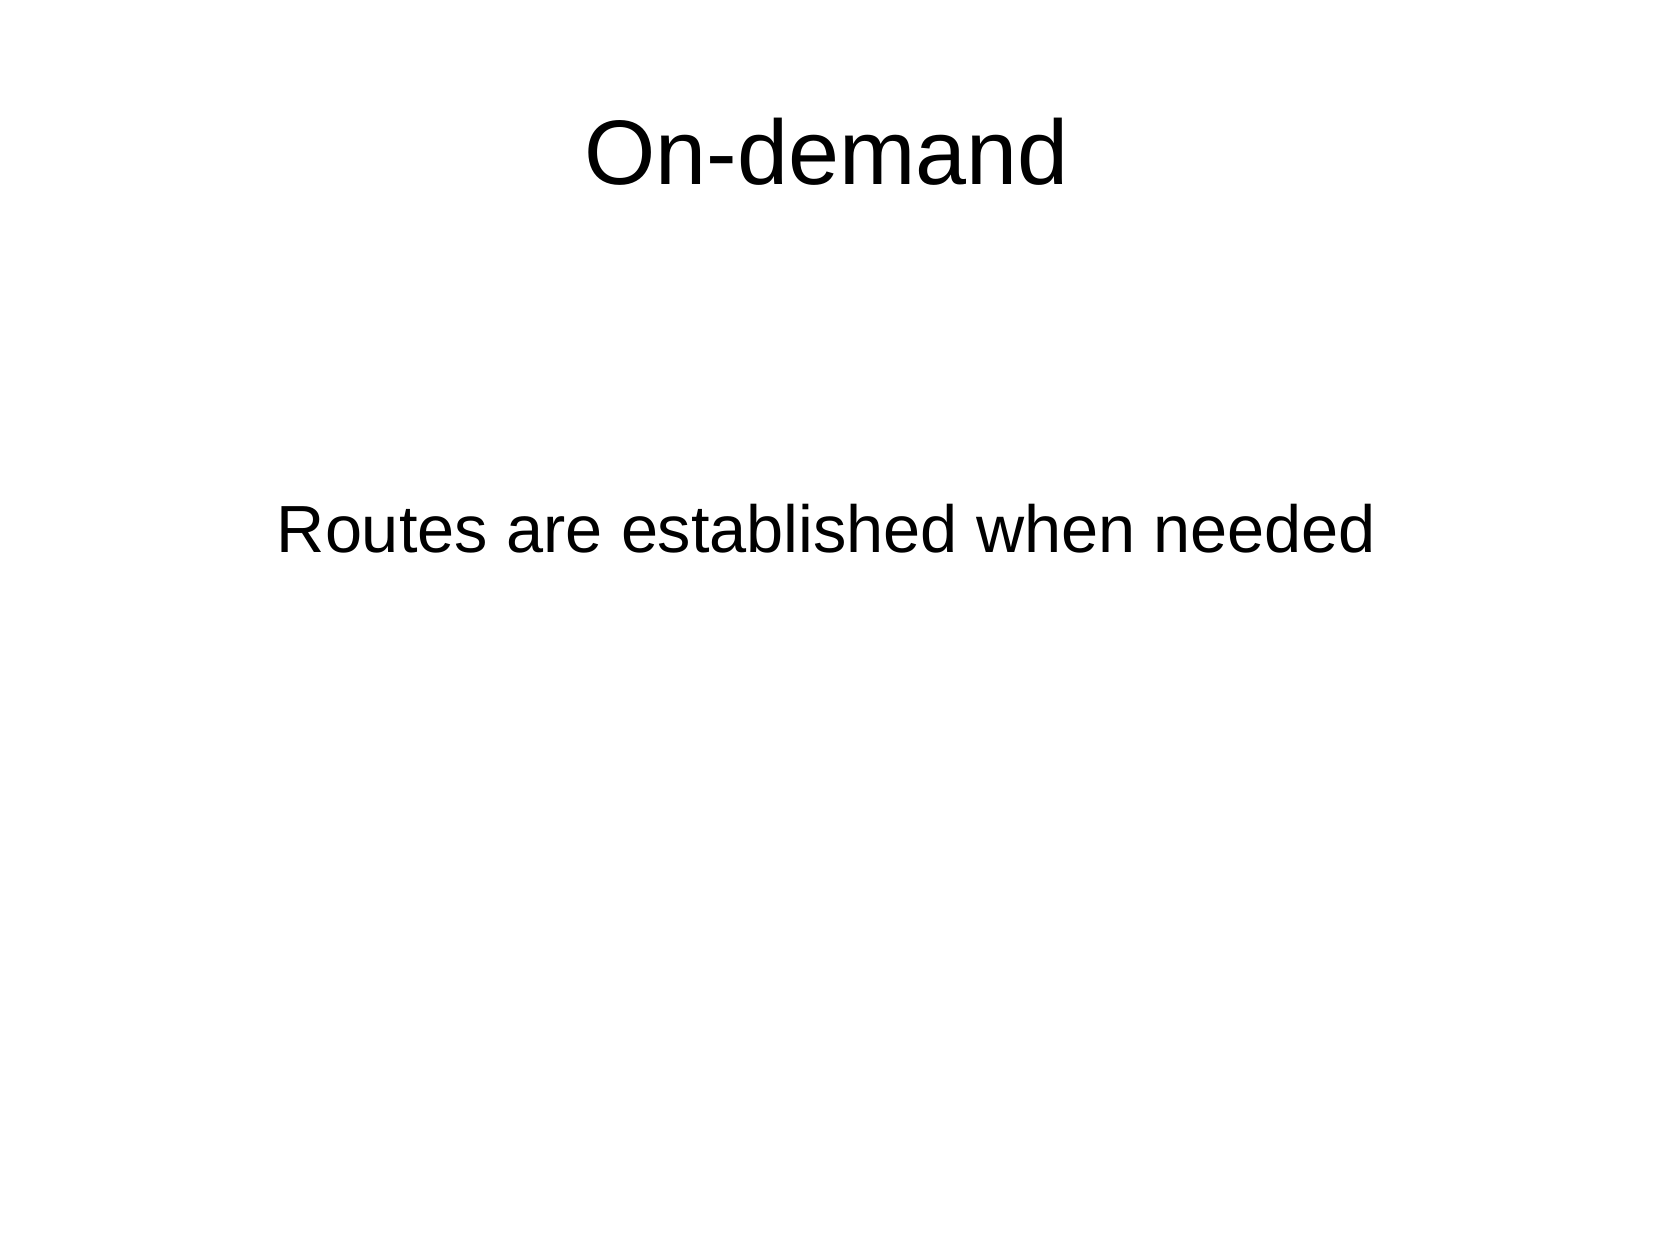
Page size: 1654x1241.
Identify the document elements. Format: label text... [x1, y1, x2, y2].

subtitle Routes are established when needed [82, 49, 1571, 1010]
